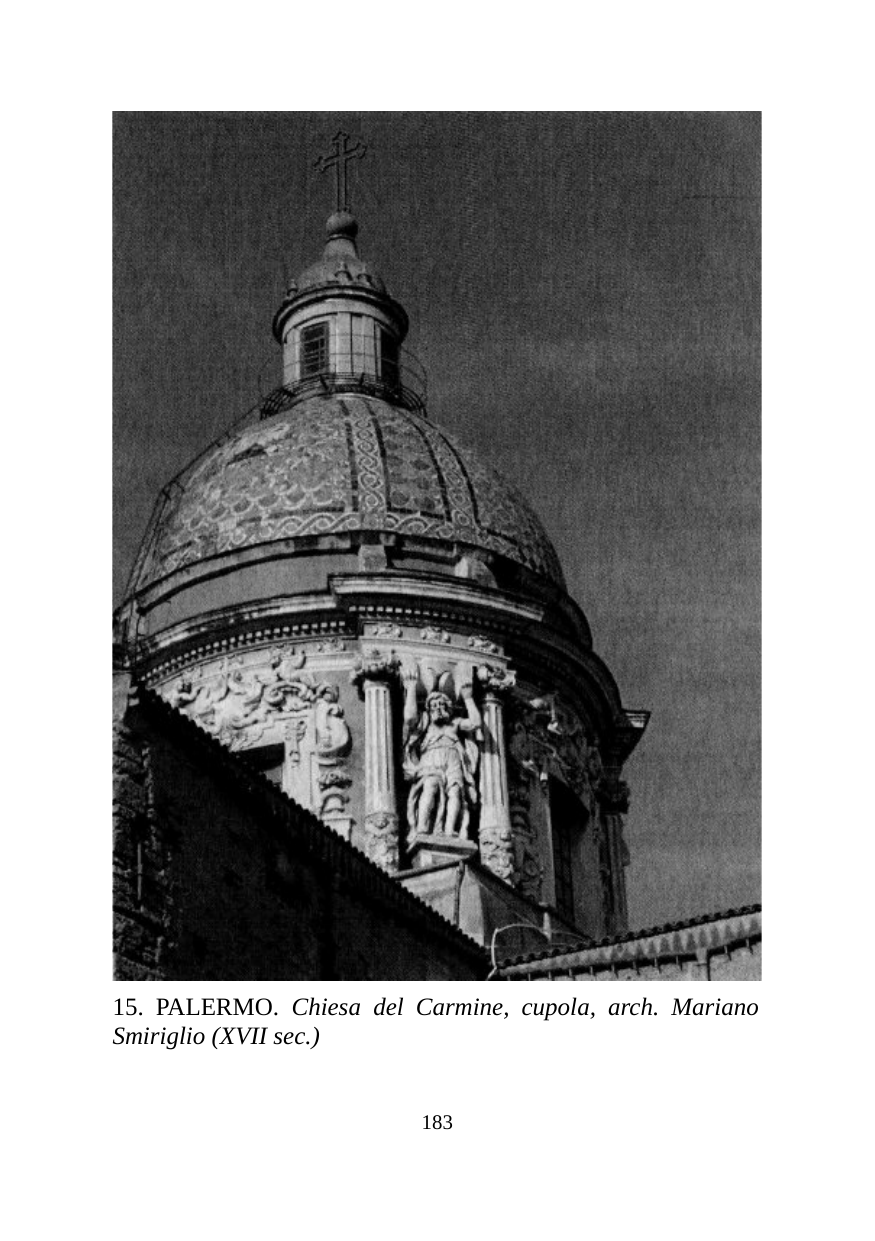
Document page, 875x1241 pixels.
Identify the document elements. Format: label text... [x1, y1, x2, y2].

text 15. PALERMO. Chiesa del Carmine, cupola, arch. Mariano Smiriglio (XVII sec.) [112, 981, 762, 1050]
picture [112, 111, 762, 981]
